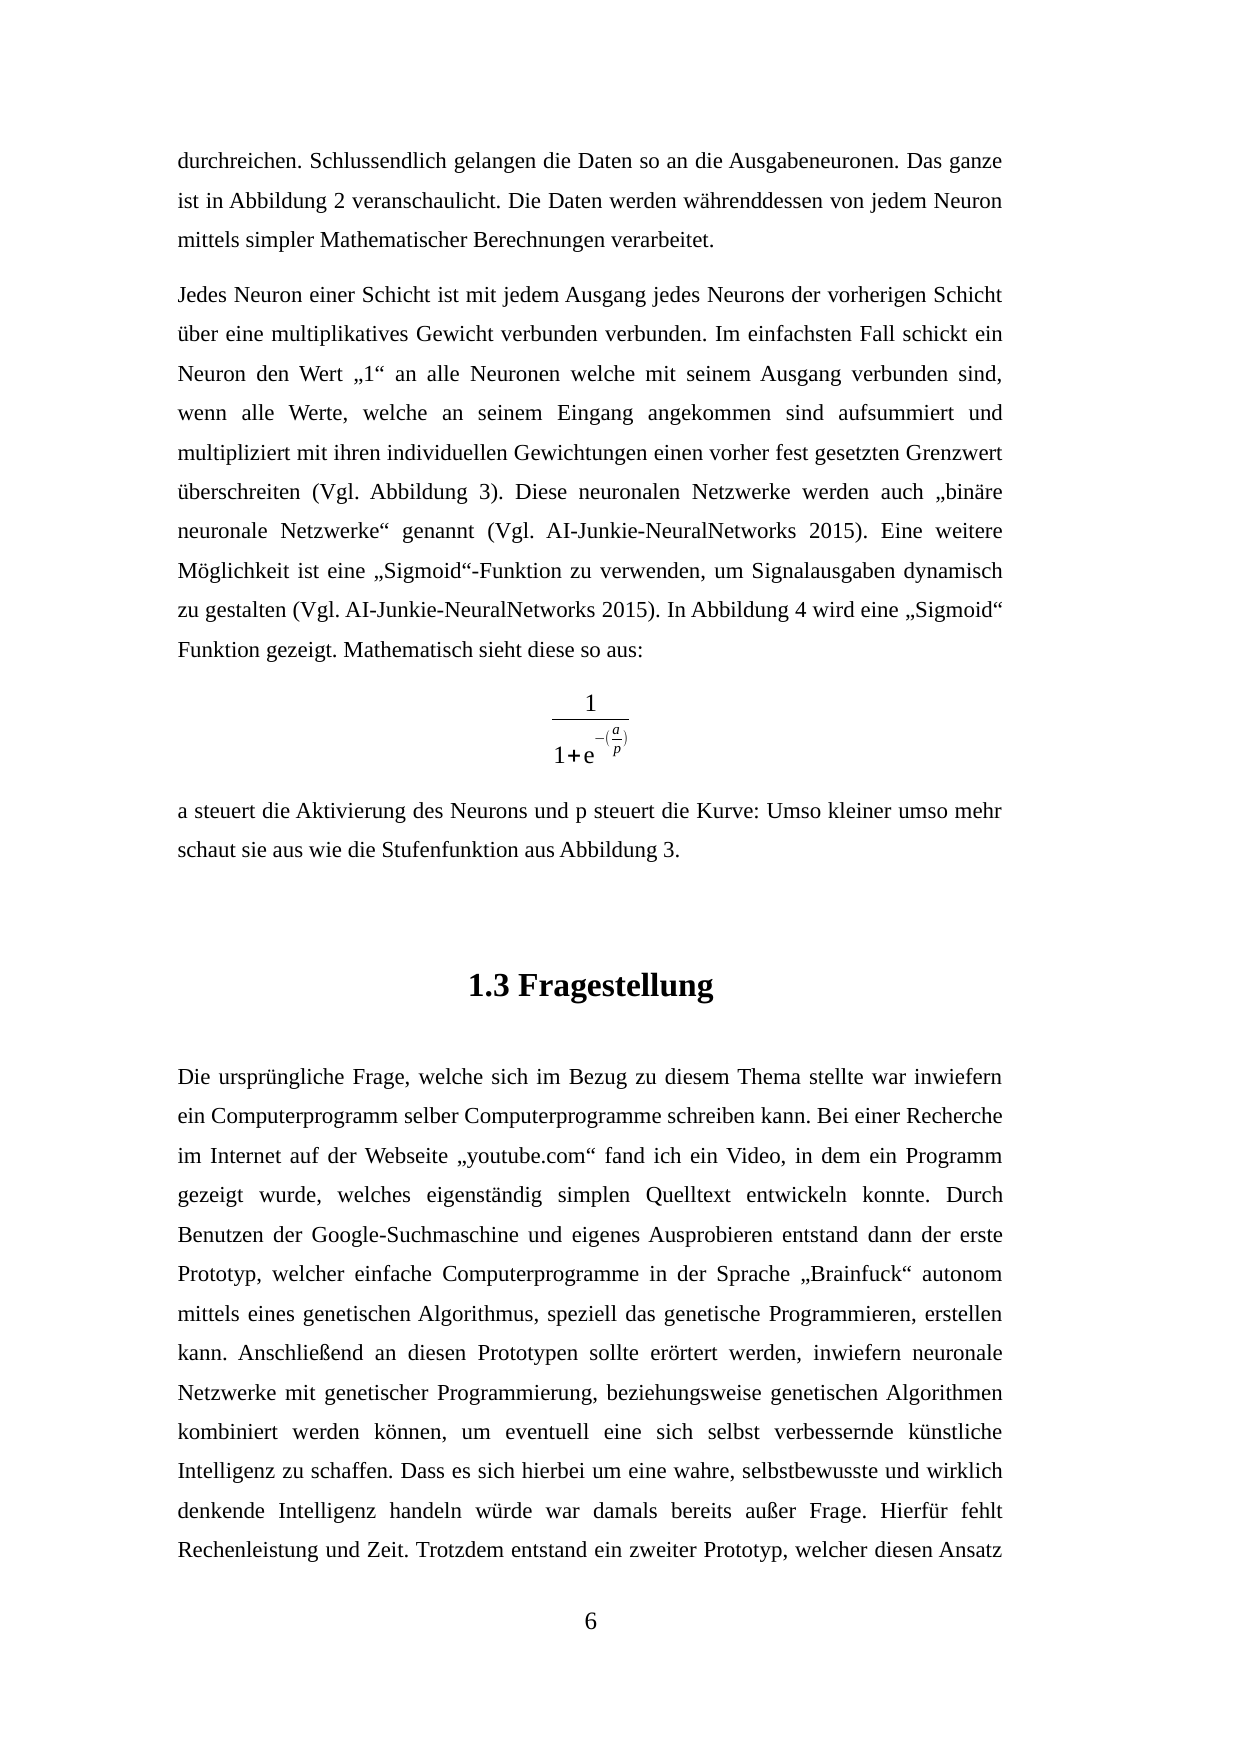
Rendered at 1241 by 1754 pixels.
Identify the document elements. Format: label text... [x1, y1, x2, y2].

subtitle 1.3 Fragestellung [177, 966, 1004, 1004]
text a steuert die Aktivierung des Neurons und p steuert die Kurve: Umso kleiner umso mehr schaut sie aus wie die Stufenfunktion aus Abbildung 3. [177, 797, 1004, 863]
text Die ursprüngliche Frage, welche sich im Bezug zu diesem Thema stellte war inwiefern ein Computerprogramm selber Computerprogramme schreiben kann. Bei einer Recherche im Internet auf der Webseite „youtube.com“ fand ich ein Video, in dem ein Programm gezeigt wurde, welches eigenständig simplen Quelltext entwickeln konnte. Durch Benutzen der Google-Suchmaschine und eigenes Ausprobieren entstand dann der erste Prototyp, welcher einfache Computerprogramme in der Sprache „Brainfuck“ autonom mittels eines genetischen Algorithmus, speziell das genetische Programmieren, erstellen kann. Anschließend an diesen Prototypen sollte erörtert werden, inwiefern neuronale Netzwerke mit genetischer Programmierung, beziehungsweise genetischen Algorithmen kombiniert werden können, um eventuell eine sich selbst verbessernde künstliche Intelligenz zu schaffen. Dass es sich hierbei um eine wahre, selbstbewusste und wirklich denkende Intelligenz handeln würde war damals bereits außer Frage. Hierfür fehlt Rechenleistung und Zeit. Trotzdem entstand ein zweiter Prototyp, welcher diesen Ansatz [177, 1063, 1004, 1563]
text durchreichen. Schlussendlich gelangen die Daten so an die Ausgabeneuronen. Das ganze ist in Abbildung 2 veranschaulicht. Die Daten werden währenddessen von jedem Neuron mittels simpler Mathematischer Berechnungen verarbeitet. [177, 148, 1004, 253]
text Jedes Neuron einer Schicht ist mit jedem Ausgang jedes Neurons der vorherigen Schicht über eine multiplikatives Gewicht verbunden verbunden. Im einfachsten Fall schickt ein Neuron den Wert „1“ an alle Neuronen welche mit seinem Ausgang verbunden sind, wenn alle Werte, welche an seinem Eingang angekommen sind aufsummiert und multipliziert mit ihren individuellen Gewichtungen einen vorher fest gesetzten Grenzwert überschreiten (Vgl. Abbildung 3). Diese neuronalen Netzwerke werden auch „binäre neuronale Netzwerke“ genannt (Vgl. AI-Junkie-NeuralNetworks 2015). Eine weitere Möglichkeit ist eine „Sigmoid“-Funktion zu verwenden, um Signalausgaben dynamisch zu gestalten (Vgl. AI-Junkie-NeuralNetworks 2015). In Abbildung 4 wird eine „Sigmoid“ Funktion gezeigt. Mathematisch sieht diese so aus: [177, 281, 1004, 662]
